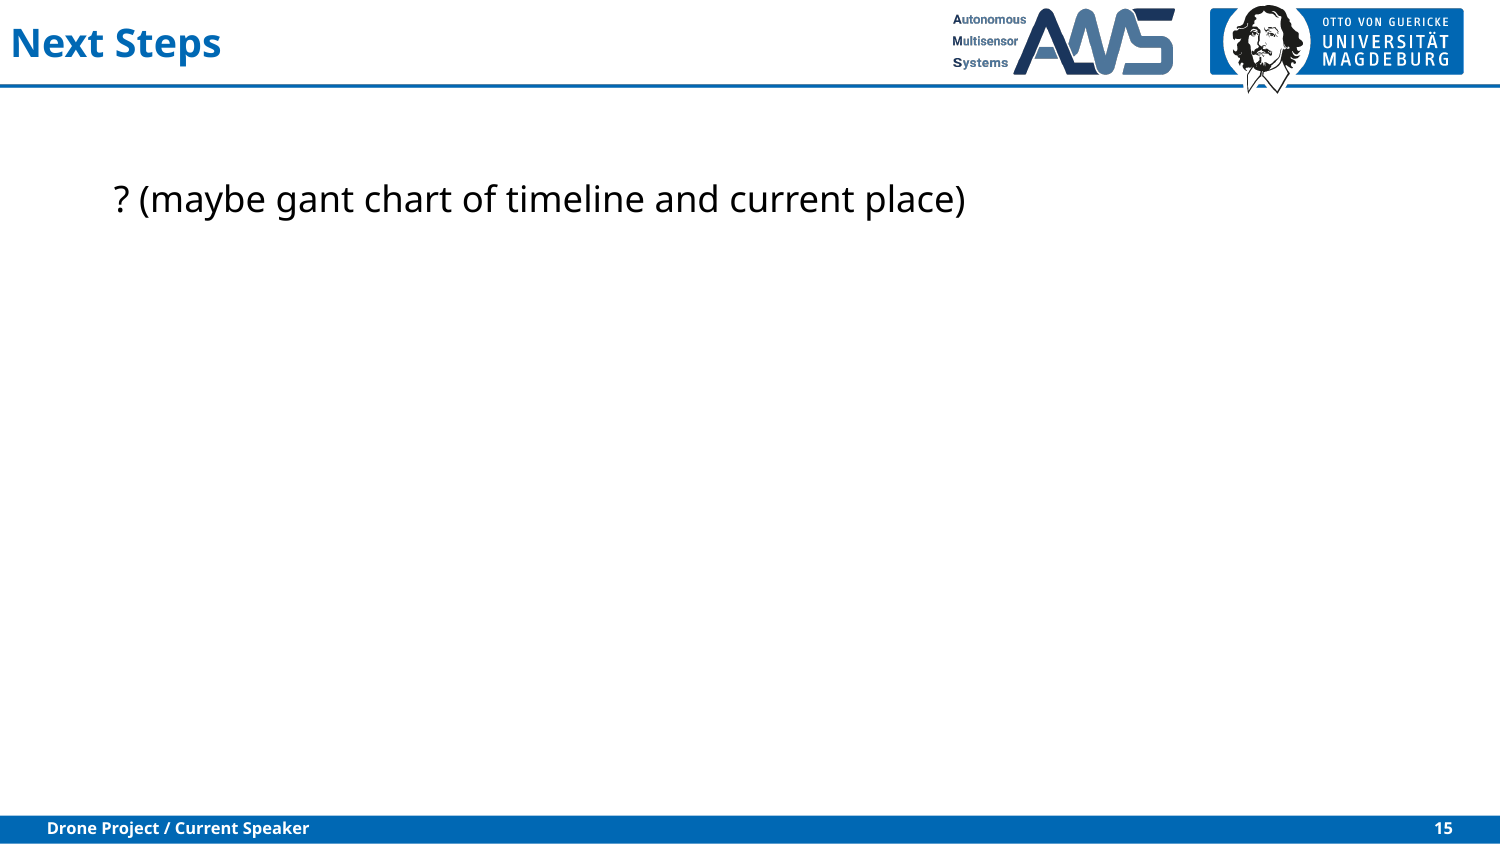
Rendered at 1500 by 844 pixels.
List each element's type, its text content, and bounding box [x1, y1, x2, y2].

list ? (maybe gant chart of timeline and current place) [43, 177, 1426, 713]
title Next Steps [0, 0, 943, 86]
picture [0, 0, 1500, 103]
